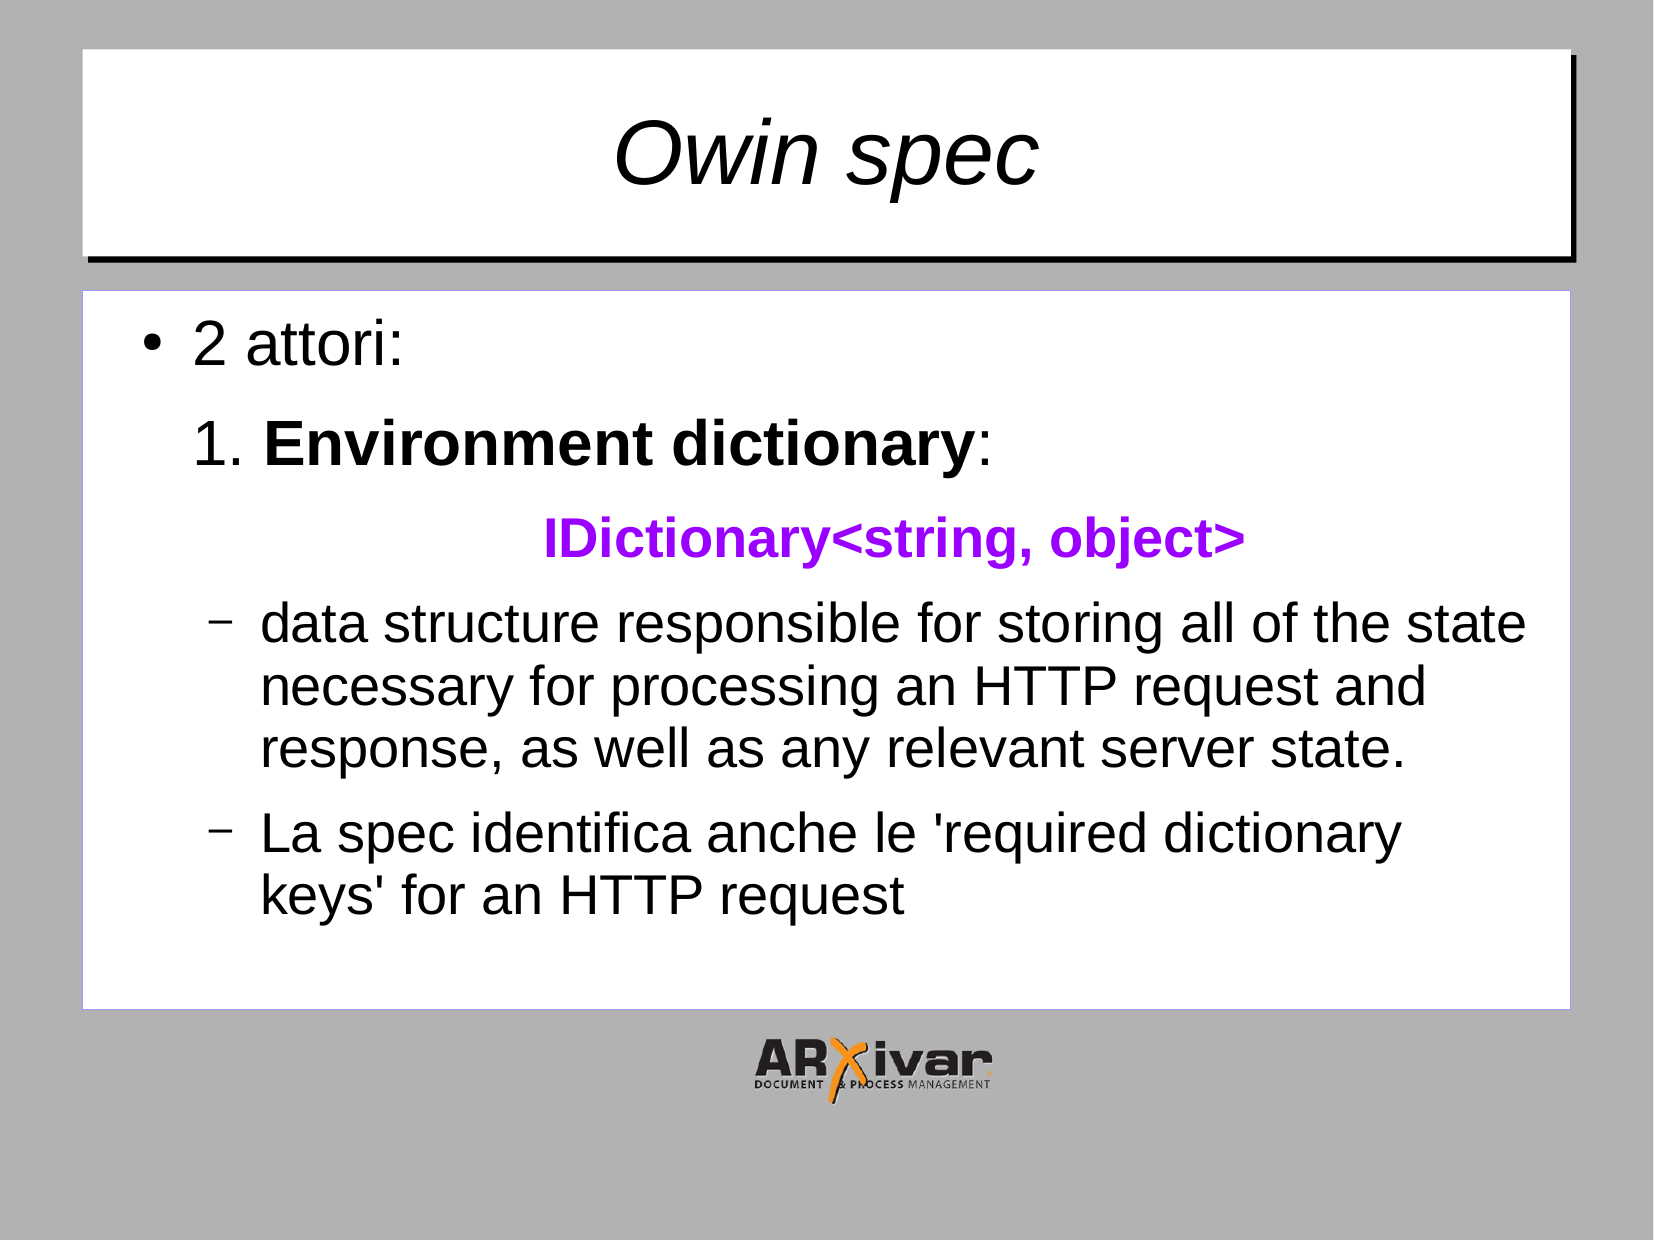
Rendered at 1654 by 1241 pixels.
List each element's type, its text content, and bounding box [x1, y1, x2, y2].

title Owin spec [82, 49, 1571, 257]
list 2 attori: 1. Environment dictionary: IDictionary<string, object> data structure responsible for storing all of the state necessary for processing an HTTP request and response, as well as any relevant server state. La spec identifica anche le 'required dictionary keys' for an HTTP request [82, 290, 1571, 1010]
picture [755, 1031, 993, 1111]
